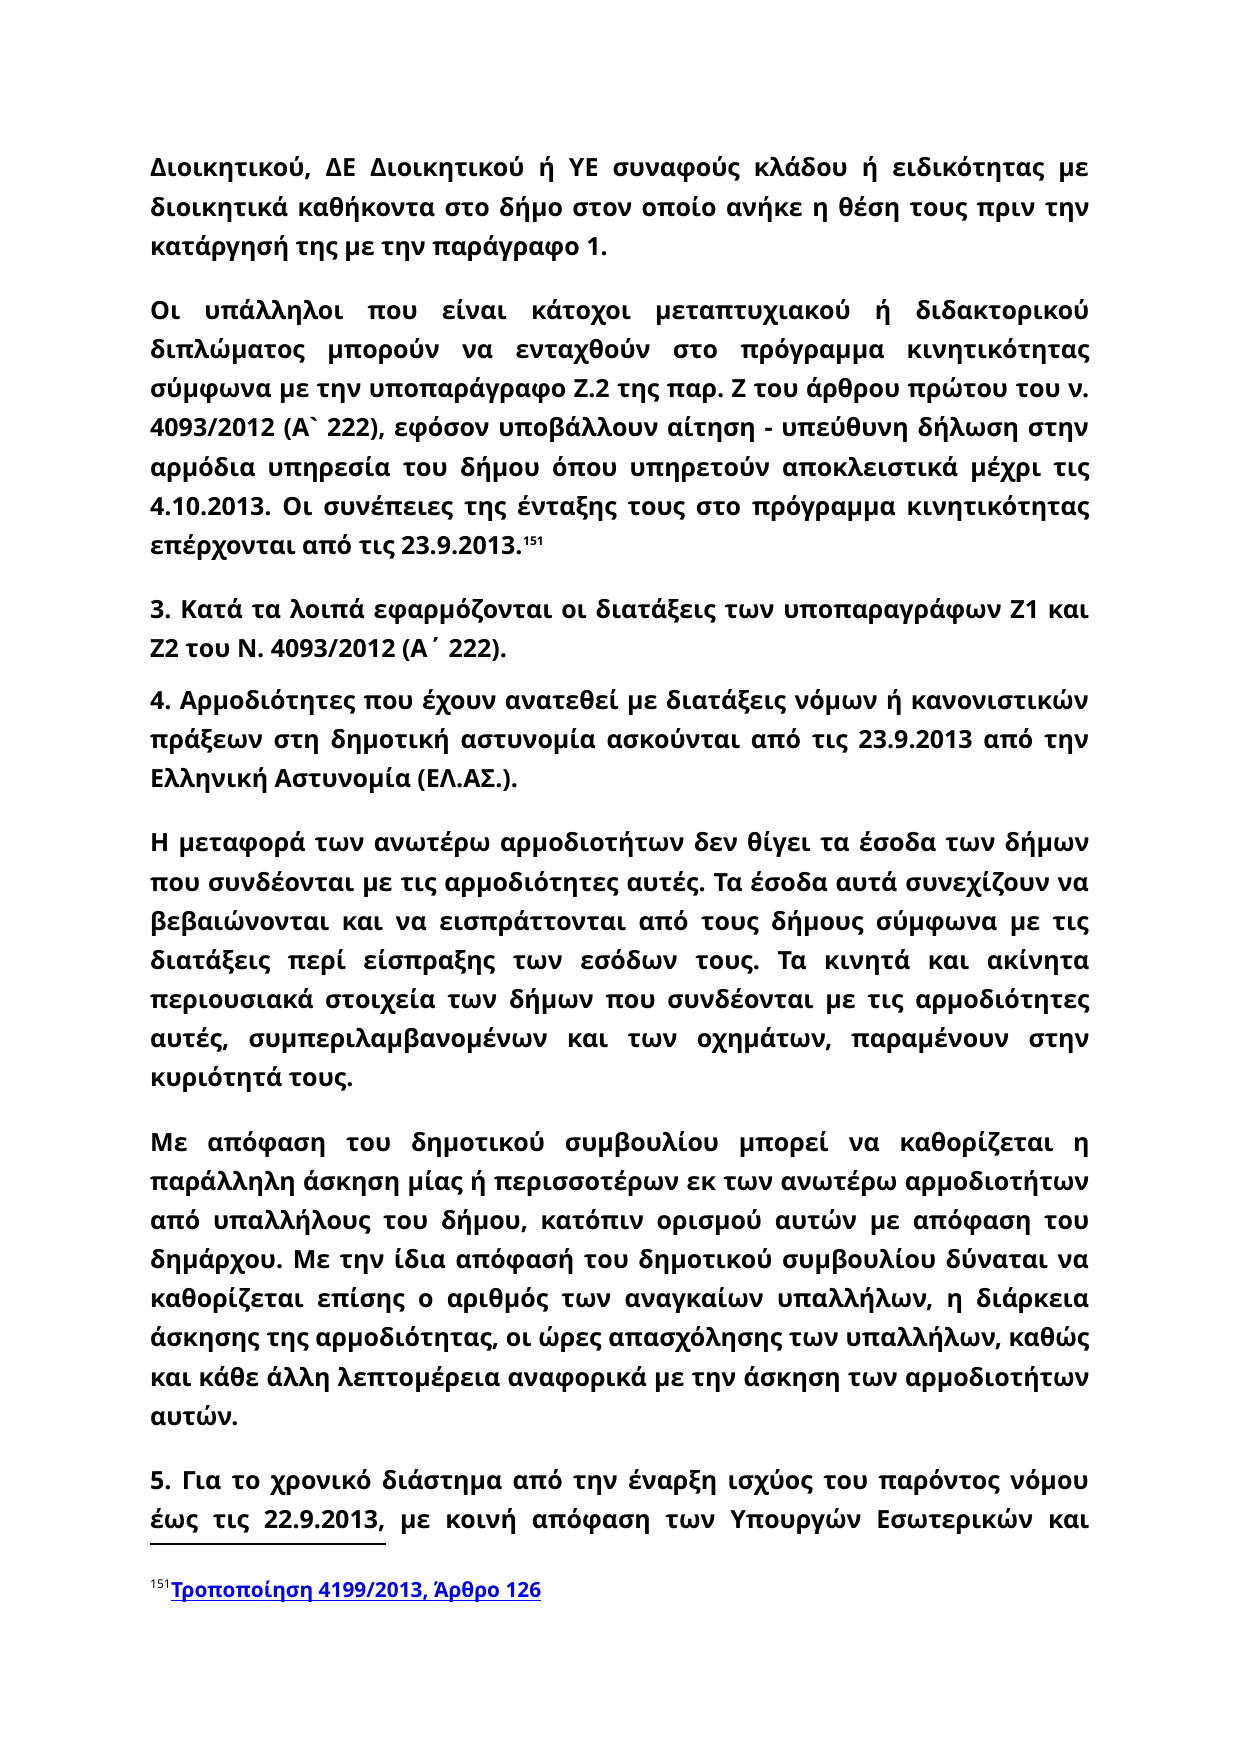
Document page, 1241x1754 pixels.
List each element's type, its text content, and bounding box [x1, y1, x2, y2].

text 4. Αρμοδιότητες που έχουν ανατεθεί με διατάξεις νόμων ή κανονιστικών πράξεων στη δημοτική αστυνομία ασκούνται από τις 23.9.2013 από την Ελληνική Αστυνομία (ΕΛ.ΑΣ.). [150, 682, 1090, 795]
text Με απόφαση του δημοτικού συμβουλίου μπορεί να καθορίζεται η παράλληλη άσκηση μίας ή περισσοτέρων εκ των ανωτέρω αρμοδιοτήτων από υπαλλήλους του δήμου, κατόπιν ορισμού αυτών με απόφαση του δημάρχου. Με την ίδια απόφασή του δημοτικού συμβουλίου δύναται να καθορίζεται επίσης ο αριθμός των αναγκαίων υπαλλήλων, η διάρκεια άσκησης της αρμοδιότητας, οι ώρες απασχόλησης των υπαλλήλων, καθώς και κάθε άλλη λεπτομέρεια αναφορικά με την άσκηση των αρμοδιοτήτων αυτών. [150, 1124, 1090, 1432]
text Η μεταφορά των ανωτέρω αρμοδιοτήτων δεν θίγει τα έσοδα των δήμων που συνδέονται με τις αρμοδιότητες αυτές. Τα έσοδα αυτά συνεχίζουν να βεβαιώνονται και να εισπράττονται από τους δήμους σύμφωνα με τις διατάξεις περί είσπραξης των εσόδων τους. Τα κινητά και ακίνητα περιουσιακά στοιχεία των δήμων που συνδέονται με τις αρμοδιότητες αυτές, συμπεριλαμβανομένων και των οχημάτων, παραμένουν στην κυριότητά τους. [150, 825, 1090, 1094]
text Τροποποίηση 4199/2013, Άρθρο 126 [150, 1576, 1090, 1604]
text 5. Για το χρονικό διάστημα από την έναρξη ισχύος του παρόντος νόμου έως τις 22.9.2013, με κοινή απόφαση των Υπουργών Εσωτερικών και [150, 1462, 1090, 1536]
text 3. Κατά τα λοιπά εφαρμόζονται οι διατάξεις των υποπαραγράφων Ζ1 και Ζ2 του Ν. 4093/2012 (Α΄ 222). [150, 592, 1090, 665]
text Οι υπάλληλοι που είναι κάτοχοι μεταπτυχιακού ή διδακτορικού διπλώματος μπορούν να ενταχθούν στο πρόγραμμα κινητικότητας σύμφωνα με την υποπαράγραφο Ζ.2 της παρ. Ζ του άρθρου πρώτου του ν. 4093/2012 (Α` 222), εφόσον υποβάλλουν αίτηση - υπεύθυνη δήλωση στην αρμόδια υπηρεσία του δήμου όπου υπηρετούν αποκλειστικά μέχρι τις 4.10.2013. Οι συνέπειες της ένταξης τους στο πρόγραμμα κινητικότητας επέρχονται από τις 23.9.2013. [150, 292, 1090, 562]
text Διοικητικού, ΔΕ Διοικητικού ή ΥΕ συναφούς κλάδου ή ειδικότητας με διοικητικά καθήκοντα στο δήμο στον οποίο ανήκε η θέση τους πριν την κατάργησή της με την παράγραφο 1. [150, 150, 1090, 262]
